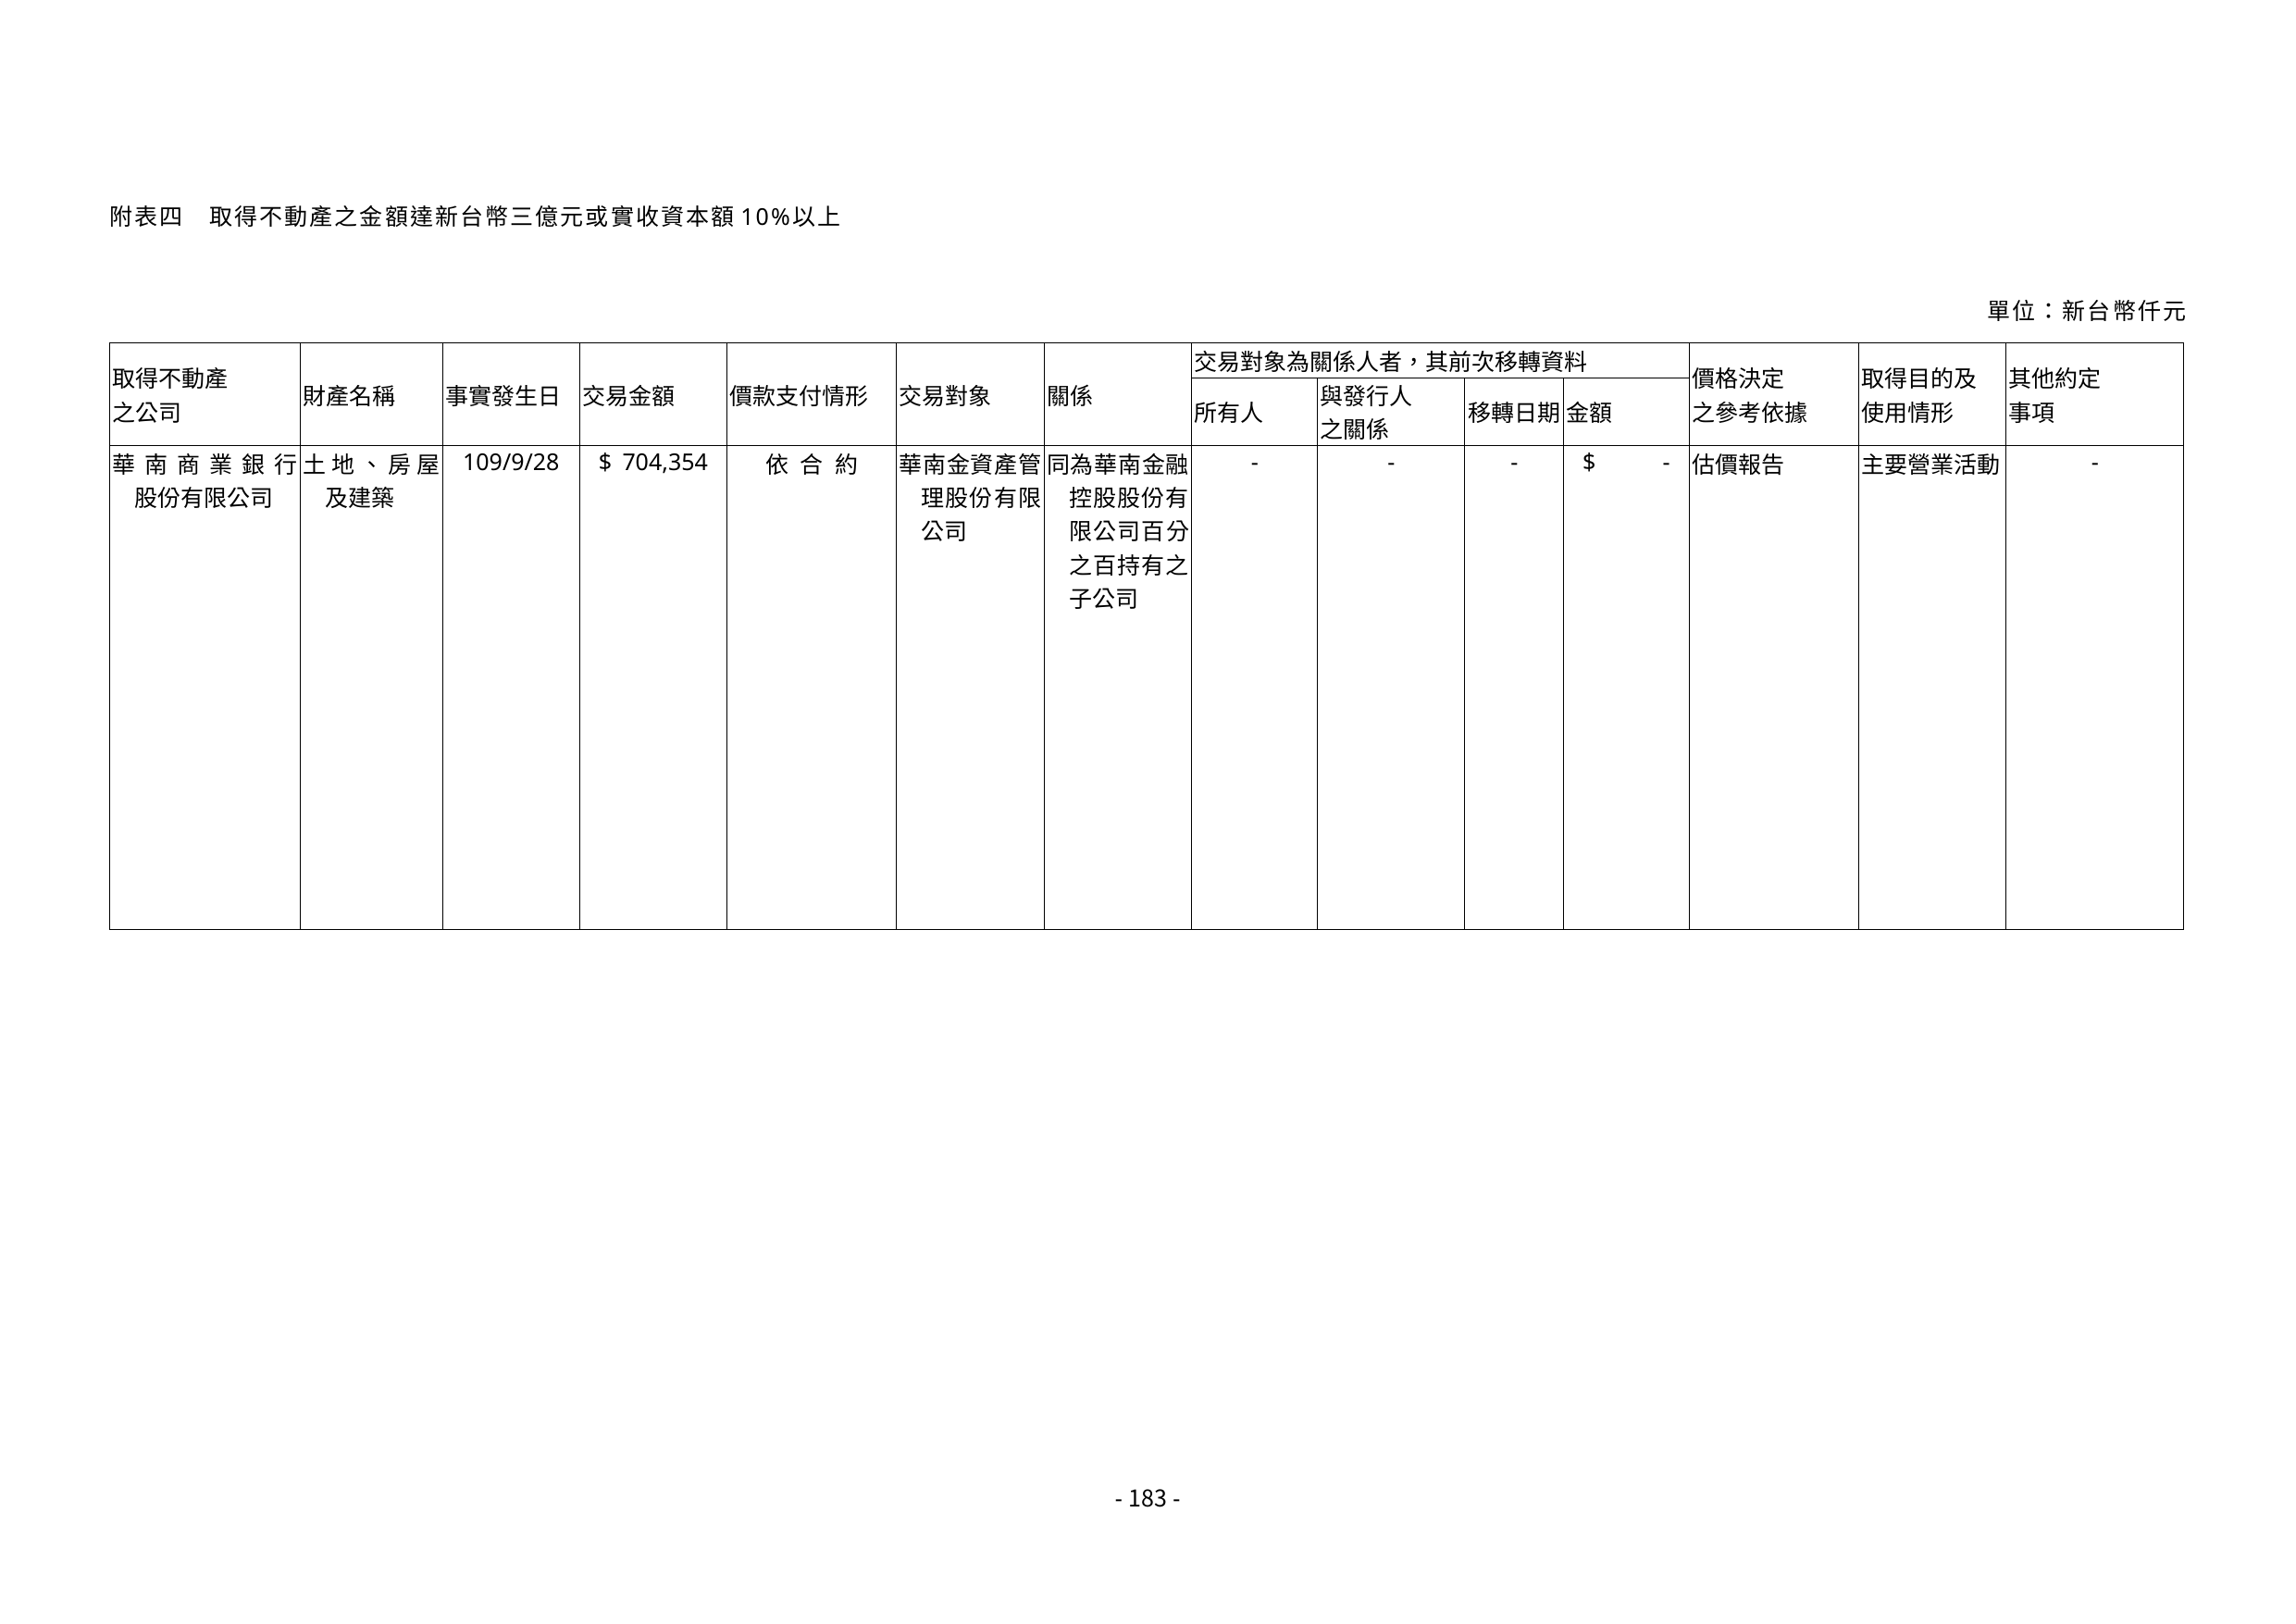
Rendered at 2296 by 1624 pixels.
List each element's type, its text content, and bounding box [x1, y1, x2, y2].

table_cell 109/9/28 [443, 446, 579, 614]
table_cell [1859, 866, 2005, 898]
table_cell [1859, 898, 2005, 929]
table_cell [580, 677, 726, 709]
table_cell [1690, 772, 1858, 803]
table_cell [1465, 866, 1563, 898]
table_cell [1859, 772, 2005, 803]
table_cell [443, 709, 579, 740]
table_cell [1318, 898, 1464, 929]
text 單位：新台幣仟元 [109, 292, 2186, 326]
table_cell [1859, 677, 2005, 709]
table_cell [1318, 803, 1464, 835]
table_cell [301, 772, 442, 803]
table_cell $ - [1564, 446, 1689, 614]
table_cell [580, 646, 726, 677]
table_cell [1859, 740, 2005, 772]
table_cell [110, 772, 300, 803]
table_cell [2006, 709, 2183, 740]
table_cell [580, 835, 726, 866]
table_cell [1465, 740, 1563, 772]
table_cell [1192, 866, 1317, 898]
table_cell [301, 898, 442, 929]
table_cell [897, 772, 1044, 803]
table_cell [443, 614, 579, 645]
table_cell [2006, 866, 2183, 898]
table_cell [443, 898, 579, 929]
table_cell [897, 614, 1044, 645]
table_header 其他約定 事項 [2006, 343, 2183, 445]
table_cell [110, 614, 300, 645]
table_cell [897, 646, 1044, 677]
table_cell [727, 835, 896, 866]
table_cell [110, 866, 300, 898]
table_cell [1318, 866, 1464, 898]
table_cell [1318, 772, 1464, 803]
table_cell [2006, 614, 2183, 645]
table_cell [1564, 709, 1689, 740]
table_cell [897, 740, 1044, 772]
table_header 交易對象 [897, 343, 1044, 445]
table_cell [1690, 709, 1858, 740]
table_cell [2006, 772, 2183, 803]
table_cell [110, 709, 300, 740]
table_cell [1564, 835, 1689, 866]
table_cell [580, 772, 726, 803]
table_cell 主要營業活動 [1859, 446, 2005, 614]
table_cell [727, 614, 896, 645]
table_cell [1045, 646, 1191, 677]
table_cell [1465, 898, 1563, 929]
table_cell [1192, 803, 1317, 835]
table_cell [1690, 646, 1858, 677]
table_cell - [1465, 446, 1563, 614]
table_cell [727, 709, 896, 740]
table_cell [1192, 677, 1317, 709]
table_cell [1564, 614, 1689, 645]
table_cell 依 合 約 [727, 446, 896, 614]
table_cell [1465, 803, 1563, 835]
table_cell [1045, 835, 1191, 866]
table_cell [301, 803, 442, 835]
table_cell [1564, 740, 1689, 772]
table_cell [443, 866, 579, 898]
table_cell [1318, 677, 1464, 709]
table_header 取得不動產 之公司 [110, 343, 300, 445]
table_cell [301, 614, 442, 645]
table_header 交易對象為關係人者，其前次移轉資料 [1192, 343, 1689, 378]
table_cell [1465, 677, 1563, 709]
table_cell [1859, 614, 2005, 645]
table_cell [301, 709, 442, 740]
table_cell [727, 898, 896, 929]
table_cell [1192, 740, 1317, 772]
table_cell [1859, 709, 2005, 740]
table_cell 土地、房屋及建築 [301, 446, 442, 614]
table_cell [727, 866, 896, 898]
table_cell [1690, 835, 1858, 866]
table_cell [897, 803, 1044, 835]
table_header 關係 [1045, 343, 1191, 445]
table_cell [1192, 898, 1317, 929]
table_cell [301, 740, 442, 772]
table_cell 與發行人 之關係 [1318, 378, 1464, 445]
table_cell [580, 866, 726, 898]
table_cell [1690, 898, 1858, 929]
table_cell [727, 677, 896, 709]
table_cell [1192, 646, 1317, 677]
table_cell [301, 646, 442, 677]
table_cell [580, 614, 726, 645]
table_cell [2006, 646, 2183, 677]
table_cell [1564, 646, 1689, 677]
table_cell - [1192, 446, 1317, 614]
table_cell [1564, 803, 1689, 835]
table_cell [1564, 866, 1689, 898]
table_cell [1045, 677, 1191, 709]
table_cell [301, 866, 442, 898]
table_cell [1318, 709, 1464, 740]
table_cell [580, 709, 726, 740]
table_header 交易金額 [580, 343, 726, 445]
table_cell [1192, 772, 1317, 803]
table_cell [727, 646, 896, 677]
table_header 價格決定 之參考依據 [1690, 343, 1858, 445]
table_cell [1192, 835, 1317, 866]
table_cell [443, 835, 579, 866]
table_cell [1690, 677, 1858, 709]
table_cell [1690, 866, 1858, 898]
table_header 財產名稱 [301, 343, 442, 445]
table_cell $ 704,354 [580, 446, 726, 614]
table_cell [2006, 835, 2183, 866]
table_cell [110, 677, 300, 709]
table_cell 金額 [1564, 378, 1689, 445]
table_cell [2006, 898, 2183, 929]
table_cell [443, 677, 579, 709]
table_cell [110, 740, 300, 772]
table_cell [727, 740, 896, 772]
table_cell [897, 866, 1044, 898]
table_cell [1045, 740, 1191, 772]
table_cell [1045, 614, 1191, 645]
table_cell [1564, 772, 1689, 803]
table_header 取得目的及 使用情形 [1859, 343, 2005, 445]
table_cell [1859, 803, 2005, 835]
table_cell [1859, 835, 2005, 866]
table_cell [301, 677, 442, 709]
table_cell [1690, 803, 1858, 835]
table_cell [1564, 677, 1689, 709]
table_cell [580, 803, 726, 835]
table_cell [1045, 803, 1191, 835]
table_cell [301, 835, 442, 866]
table_cell 移轉日期 [1465, 378, 1563, 445]
table_cell [1192, 614, 1317, 645]
table_cell [1045, 898, 1191, 929]
table_cell 華南商業銀行 股份有限公司 [110, 446, 300, 614]
table_cell 華南金資產管理股份有限公司 [897, 446, 1044, 614]
table_cell [1465, 835, 1563, 866]
table_cell [110, 835, 300, 866]
table_cell [443, 740, 579, 772]
table_cell [1192, 709, 1317, 740]
table_cell [1318, 614, 1464, 645]
table_cell [897, 709, 1044, 740]
table_cell [2006, 803, 2183, 835]
table_cell [1045, 866, 1191, 898]
table_cell [727, 803, 896, 835]
table_cell [897, 898, 1044, 929]
table_cell [1465, 772, 1563, 803]
table_cell [1859, 646, 2005, 677]
table_cell [443, 772, 579, 803]
table_cell [443, 646, 579, 677]
table_cell [110, 898, 300, 929]
table_cell [2006, 740, 2183, 772]
text 附表四 取得不動產之金額達新台幣三億元或實收資本額10%以上 [109, 199, 2186, 232]
table_cell [443, 803, 579, 835]
table_cell [1045, 709, 1191, 740]
table_cell [1045, 772, 1191, 803]
table_cell [110, 803, 300, 835]
table_header 事實發生日 [443, 343, 579, 445]
table_cell [1465, 646, 1563, 677]
table_cell [1318, 835, 1464, 866]
table_cell [1318, 646, 1464, 677]
table_cell [727, 772, 896, 803]
table_cell [1465, 614, 1563, 645]
table_cell [580, 740, 726, 772]
table_cell - [1318, 446, 1464, 614]
table_header 價款支付情形 [727, 343, 896, 445]
table_cell [1318, 740, 1464, 772]
table_cell 所有人 [1192, 378, 1317, 445]
table_cell 同為華南金融控股股份有限公司百分之百持有之子公司 [1045, 446, 1191, 614]
table_cell [110, 646, 300, 677]
table_cell [1465, 709, 1563, 740]
table_cell [1690, 740, 1858, 772]
table_cell [1690, 614, 1858, 645]
table_cell [580, 898, 726, 929]
table_cell [897, 677, 1044, 709]
table_cell [2006, 677, 2183, 709]
table_cell [1564, 898, 1689, 929]
table_cell 估價報告 [1690, 446, 1858, 614]
table_cell [897, 835, 1044, 866]
table_cell - [2006, 446, 2183, 614]
